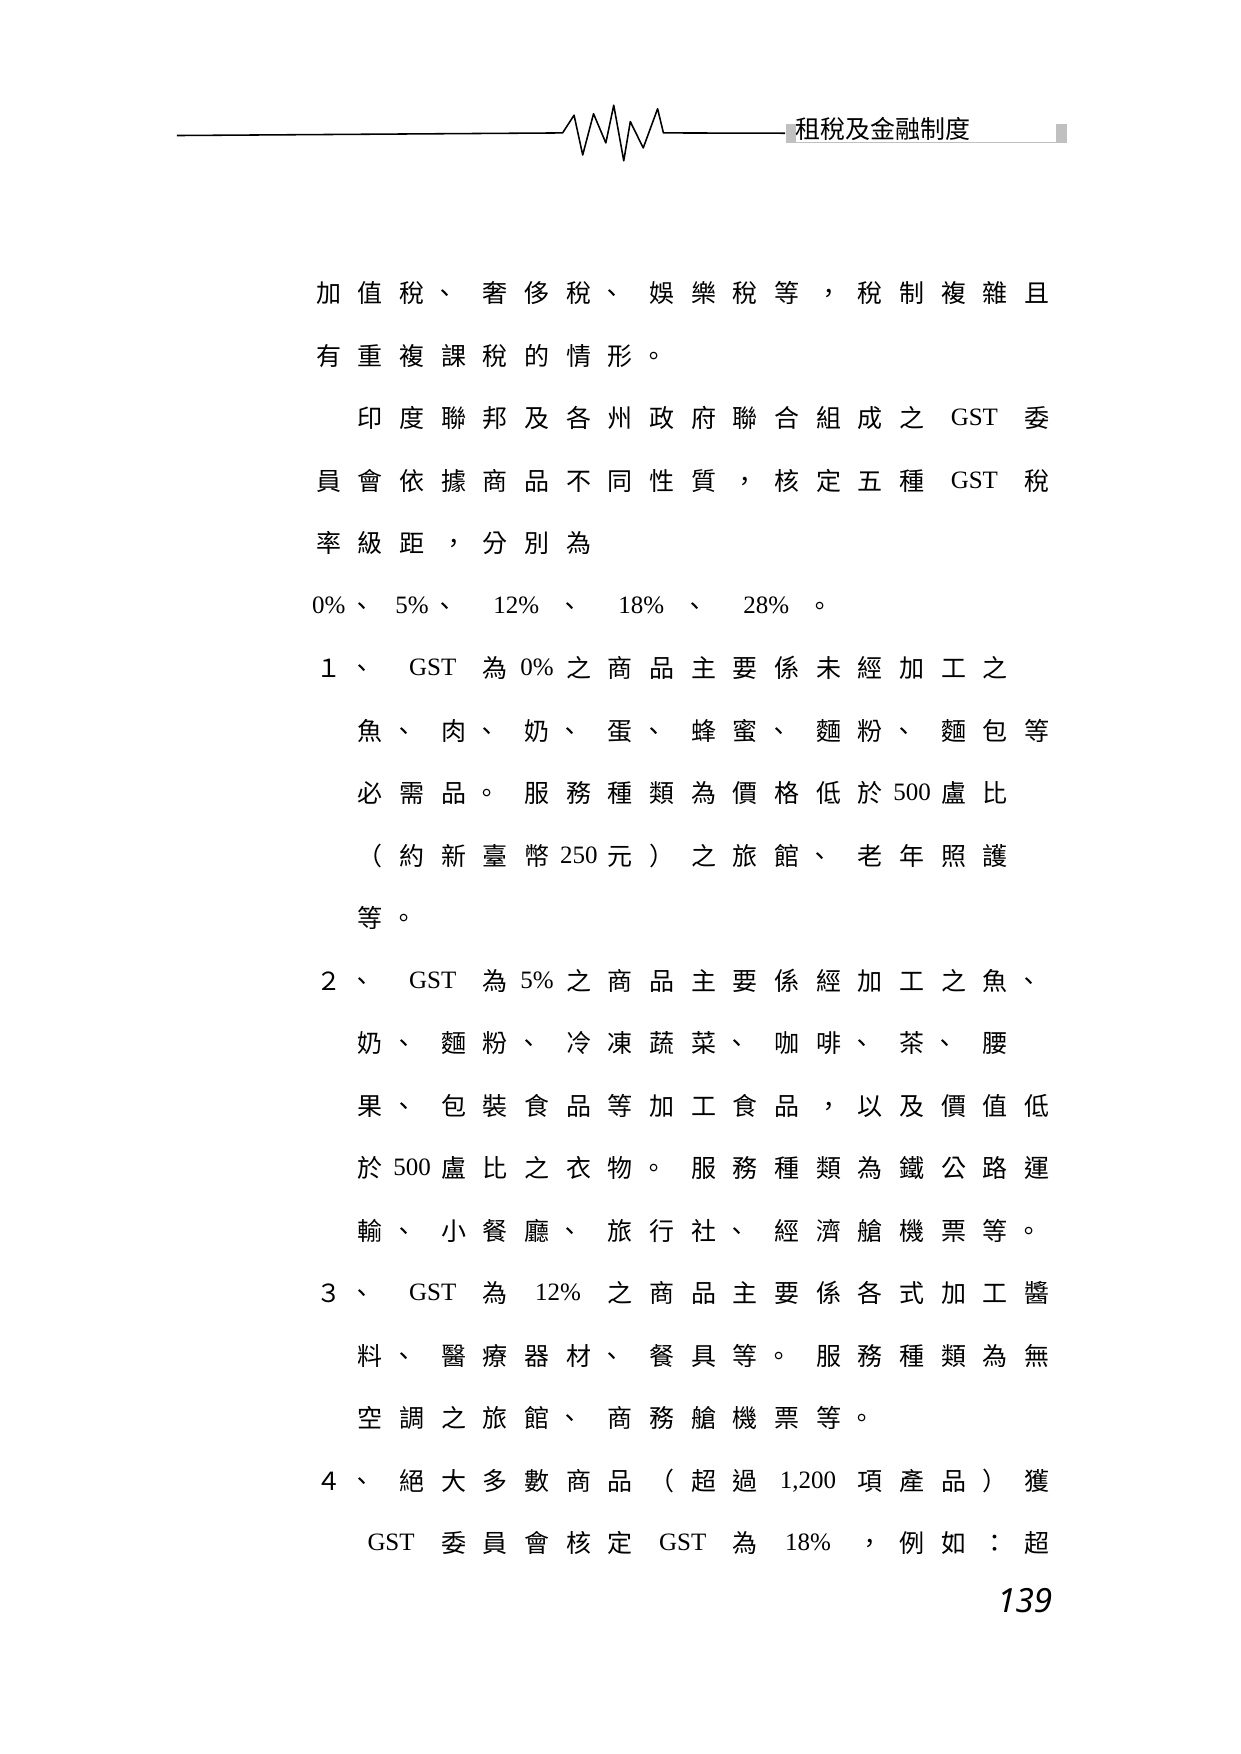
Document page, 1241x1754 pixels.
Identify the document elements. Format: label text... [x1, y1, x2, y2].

text 加值稅、奢侈稅、娛樂稅等，稅制複雜且有重複課稅的情形。 [281, 250, 1058, 375]
text ３、GST為12%之商品主要係各式加工醬料、醫療器材、餐具等。服務種類為無空調之旅館、商務艙機票等。 [281, 1250, 1058, 1438]
text ４、絕大多數商品（超過1,200項產品）獲GST委員會核定GST為18%，例如：超 [281, 1438, 1058, 1563]
text 印度聯邦及各州政府聯合組成之GST委員會依據商品不同性質，核定五種GST稅率級距，分別為0%、5%、12%、18%、28%。 [281, 375, 1058, 625]
text １、GST為0%之商品主要係未經加工之魚、肉、奶、蛋、蜂蜜、麵粉、麵包等必需品。服務種類為價格低於500盧比（約新臺幣250元）之旅館、老年照護等。 [281, 625, 1058, 938]
text ２、GST為5%之商品主要係經加工之魚、奶、麵粉、冷凍蔬菜、咖啡、茶、腰果、包裝食品等加工食品，以及價值低於500盧比之衣物。服務種類為鐵公路運輸、小餐廳、旅行社、經濟艙機票等。 [281, 938, 1058, 1250]
